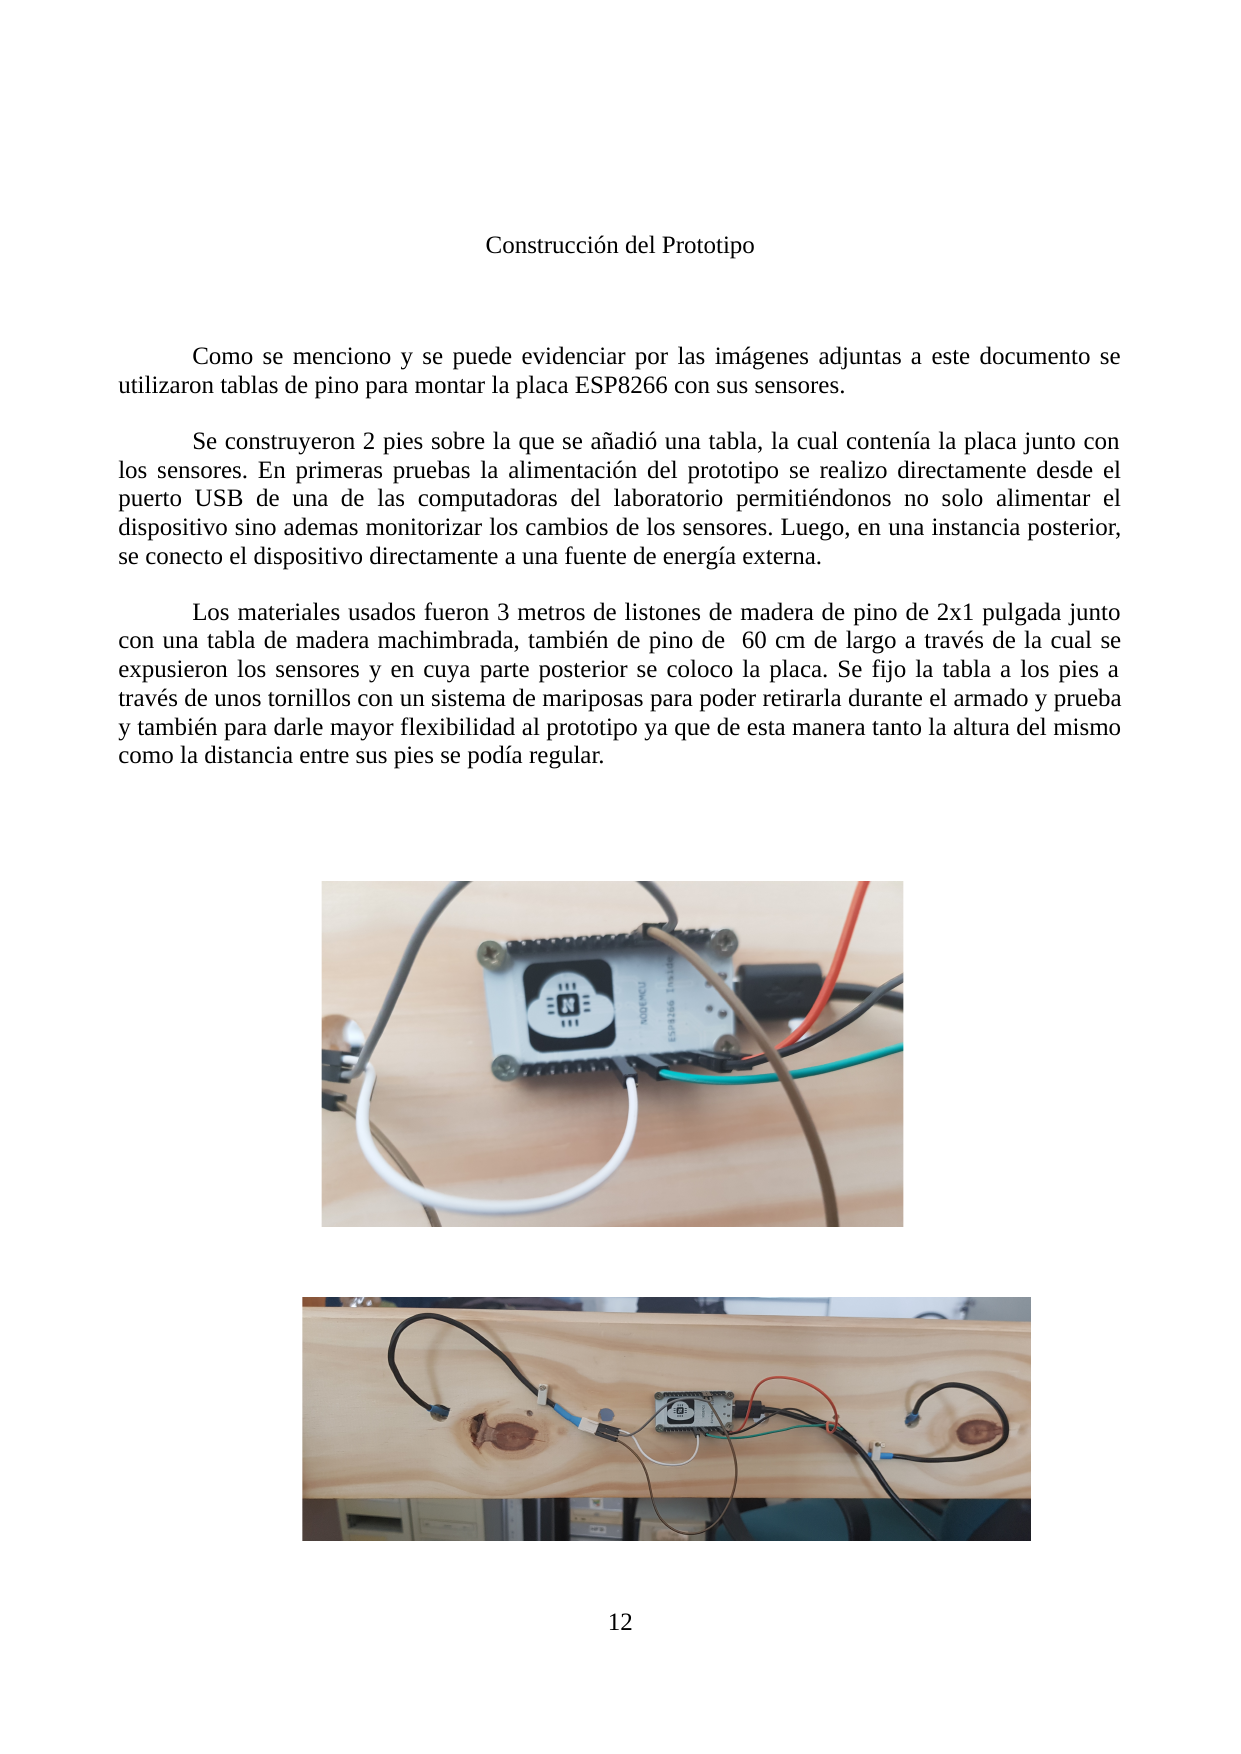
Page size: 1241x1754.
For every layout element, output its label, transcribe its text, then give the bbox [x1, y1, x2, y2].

picture [302, 1297, 1031, 1403]
text Construcción del Prototipo [118, 230, 1122, 258]
text Se construyeron 2 pies sobre la que se añadió una tabla, la cual contenía la placa junto con los sensores. En primeras pruebas la alimentación del prototipo se realizo directamente desde el puerto USB de una de las computadoras del laboratorio permitiéndonos no solo alimentar el dispositivo sino ademas monitorizar los cambios de los sensores. Luego, en una instancia posterior, se conecto el dispositivo directamente a una fuente de energía externa. [118, 426, 1122, 570]
text Como se menciono y se puede evidenciar por las imágenes adjuntas a este documento se utilizaron tablas de pino para montar la placa ESP8266 con sus sensores. [118, 341, 1122, 399]
text Los materiales usados fueron 3 metros de listones de madera de pino de 2x1 pulgada junto con una tabla de madera machimbrada, también de pino de 60 cm de largo a través de la cual se expusieron los sensores y en cuya parte posterior se coloco la placa. Se fijo la tabla a los pies a través de unos tornillos con un sistema de mariposas para poder retirarla durante el armado y prueba y también para darle mayor flexibilidad al prototipo ya que de esta manera tanto la altura del mismo como la distancia entre sus pies se podía regular. [118, 597, 1122, 769]
